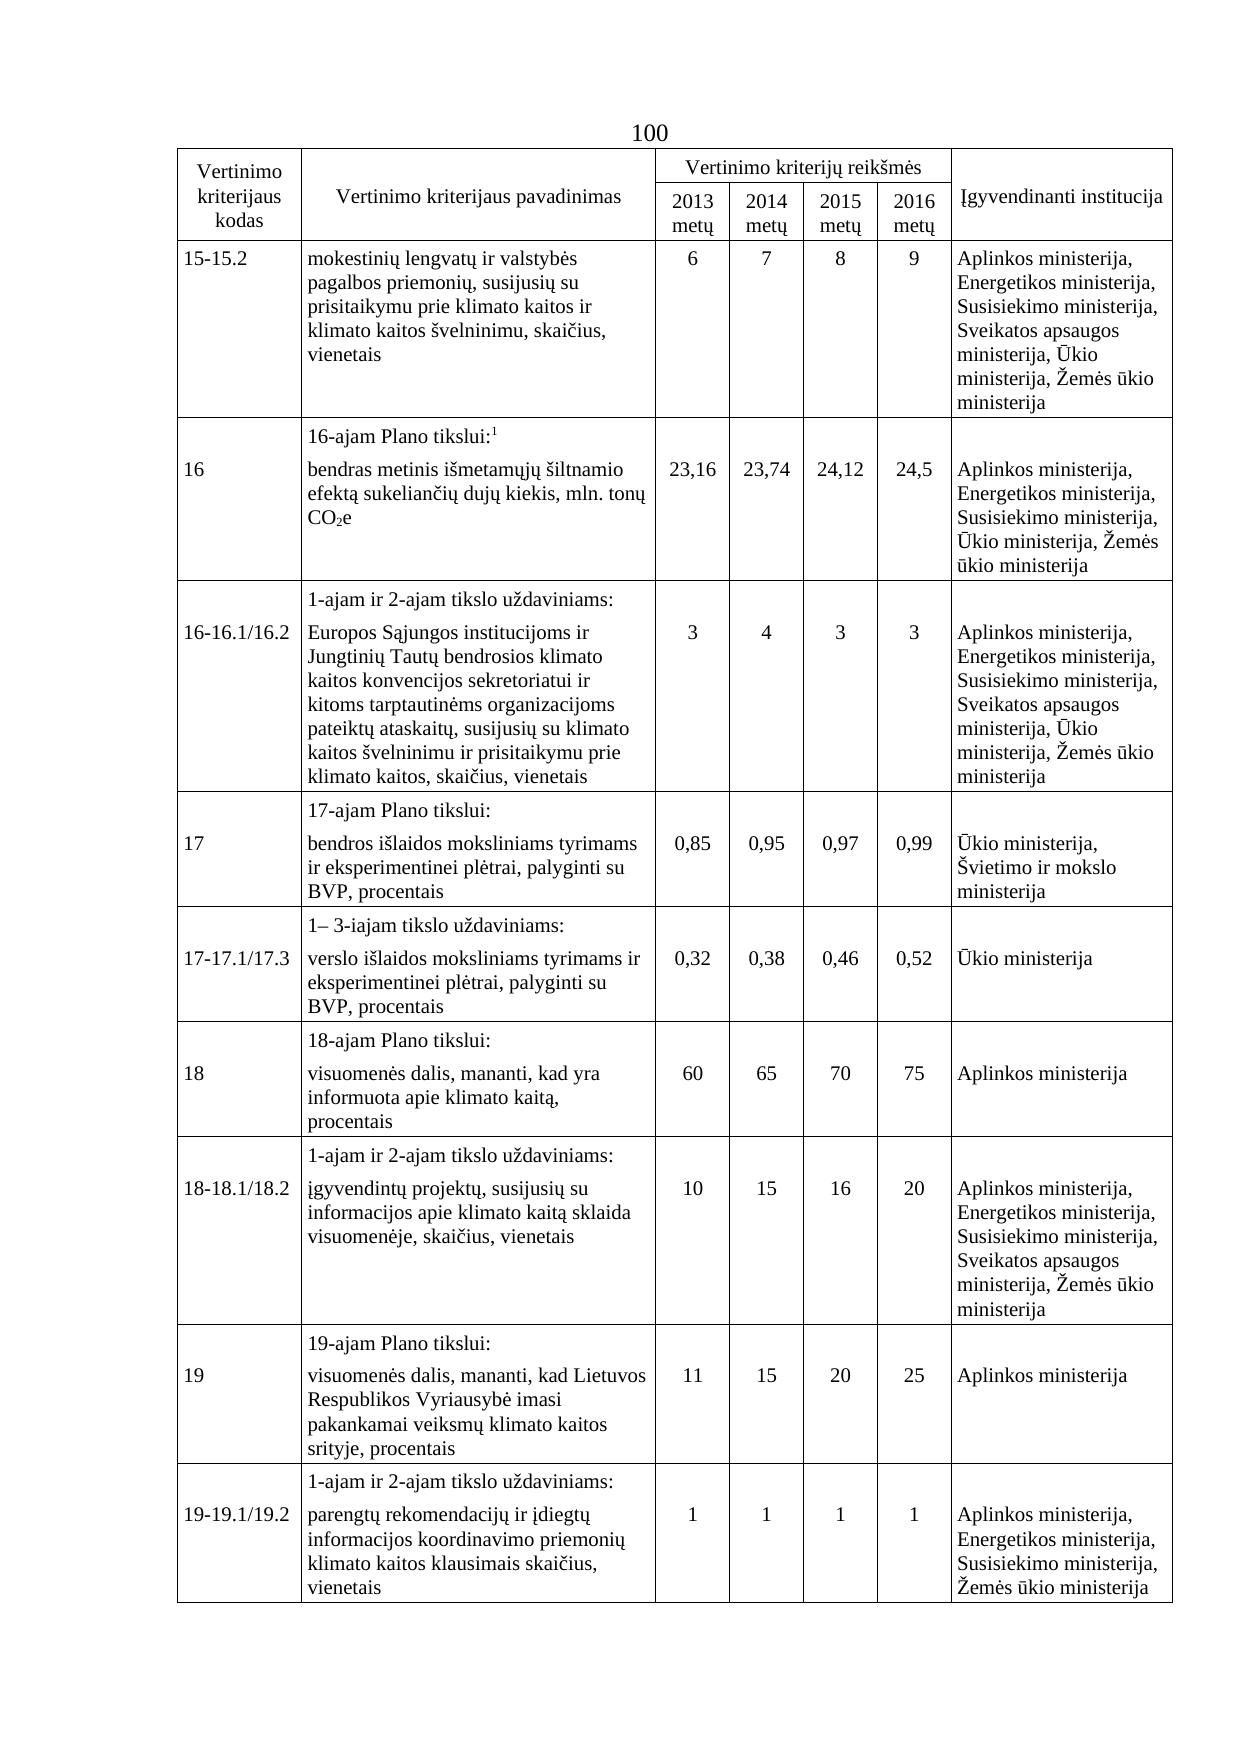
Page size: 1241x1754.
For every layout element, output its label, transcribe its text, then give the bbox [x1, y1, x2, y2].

table_cell [730, 1325, 803, 1357]
table_cell 0,38 [730, 940, 803, 1021]
table_cell 11 [656, 1358, 729, 1462]
table_cell 16-16.1/16.2 [178, 614, 301, 791]
table_cell visuomenės dalis, mananti, kad yra informuota apie klimato kaitą, procentais [302, 1055, 655, 1136]
table_cell 24,5 [878, 451, 951, 580]
table_cell Aplinkos ministerija, Energetikos ministerija, Susisiekimo ministerija, Žemės ūkio ministerija [952, 1496, 1172, 1602]
table_cell 19 [178, 1358, 301, 1462]
table_cell 17-ajam Plano tikslui: [302, 792, 655, 825]
table_cell 23,74 [730, 451, 803, 580]
table_cell 2016 metų [878, 183, 951, 239]
table_cell [878, 1137, 951, 1170]
table_cell Ūkio ministerija, Švietimo ir mokslo ministerija [952, 825, 1172, 906]
table_header Įgyvendinanti institucija [952, 149, 1172, 239]
table_header Vertinimo kriterijaus kodas [178, 149, 301, 239]
table_cell 19-19.1/19.2 [178, 1496, 301, 1602]
table_cell Ūkio ministerija [952, 940, 1172, 1021]
table_cell 6 [656, 241, 729, 417]
table_header Vertinimo kriterijaus pavadinimas [302, 149, 655, 239]
table_cell [178, 1022, 301, 1055]
table_cell 20 [804, 1358, 877, 1462]
table_cell [952, 1325, 1172, 1357]
table_cell [952, 1022, 1172, 1055]
table_cell 1 [804, 1496, 877, 1602]
table_cell [804, 1325, 877, 1357]
table_cell visuomenės dalis, mananti, kad Lietuvos Respublikos Vyriausybė imasi pakankamai veiksmų klimato kaitos srityje, procentais [302, 1358, 655, 1462]
table_cell [656, 1022, 729, 1055]
table_cell 18-18.1/18.2 [178, 1170, 301, 1323]
table_cell [178, 581, 301, 614]
table_cell 16-ajam Plano tikslui:1 [302, 418, 655, 451]
table_cell [804, 1022, 877, 1055]
table_cell 3 [878, 614, 951, 791]
table_cell 23,16 [656, 451, 729, 580]
table_cell 15 [730, 1358, 803, 1462]
table_cell 19-ajam Plano tikslui: [302, 1325, 655, 1357]
table_cell 15-15.2 [178, 241, 301, 417]
table_cell 1 [730, 1496, 803, 1602]
table_cell [656, 907, 729, 940]
table_cell Aplinkos ministerija [952, 1358, 1172, 1462]
table_cell [178, 1137, 301, 1170]
table_cell [730, 1137, 803, 1170]
table_cell [952, 1464, 1172, 1496]
table_cell [656, 792, 729, 825]
table_cell [952, 581, 1172, 614]
table_cell [878, 418, 951, 451]
table_cell 16 [804, 1170, 877, 1323]
table_cell 0,85 [656, 825, 729, 906]
table_cell 8 [804, 241, 877, 417]
table_cell įgyvendintų projektų, susijusių su informacijos apie klimato kaitą sklaida visuomenėje, skaičius, vienetais [302, 1170, 655, 1323]
table_cell 24,12 [804, 451, 877, 580]
table_cell [730, 418, 803, 451]
table_cell 20 [878, 1170, 951, 1323]
table_cell 7 [730, 241, 803, 417]
table_cell 1-ajam ir 2-ajam tikslo uždaviniams: [302, 1137, 655, 1170]
table_cell 0,52 [878, 940, 951, 1021]
table_cell [730, 581, 803, 614]
table_cell Europos Sąjungos institucijoms ir Jungtinių Tautų bendrosios klimato kaitos konvencijos sekretoriatui ir kitoms tarptautinėms organizacijoms pateiktų ataskaitų, susijusių su klimato kaitos švelninimu ir prisitaikymu prie klimato kaitos, skaičius, vienetais [302, 614, 655, 791]
table_cell 0,95 [730, 825, 803, 906]
table_cell bendros išlaidos moksliniams tyrimams ir eksperimentinei plėtrai, palyginti su BVP, procentais [302, 825, 655, 906]
table_cell 17-17.1/17.3 [178, 940, 301, 1021]
table_cell [804, 1464, 877, 1496]
table_cell 0,46 [804, 940, 877, 1021]
table_cell [952, 418, 1172, 451]
table_cell 16 [178, 451, 301, 580]
table_cell Aplinkos ministerija, Energetikos ministerija, Susisiekimo ministerija, Sveikatos apsaugos ministerija, Ūkio ministerija, Žemės ūkio ministerija [952, 241, 1172, 417]
table_cell [178, 418, 301, 451]
table_cell [878, 907, 951, 940]
table_cell 4 [730, 614, 803, 791]
table_cell 0,99 [878, 825, 951, 906]
table_cell 15 [730, 1170, 803, 1323]
table_cell [656, 1325, 729, 1357]
table_cell 0,97 [804, 825, 877, 906]
table_cell 1 [878, 1496, 951, 1602]
table_cell [804, 581, 877, 614]
table_cell [804, 907, 877, 940]
table_cell 1-ajam ir 2-ajam tikslo uždaviniams: [302, 1464, 655, 1496]
table_cell [178, 792, 301, 825]
table_cell [952, 792, 1172, 825]
table_cell [178, 907, 301, 940]
table_cell [804, 1137, 877, 1170]
table_cell 60 [656, 1055, 729, 1136]
table_cell [878, 1325, 951, 1357]
table_cell [878, 792, 951, 825]
table_header Vertinimo kriterijų reikšmės [656, 149, 951, 182]
table_cell [804, 792, 877, 825]
table_cell Aplinkos ministerija [952, 1055, 1172, 1136]
table_cell mokestinių lengvatų ir valstybės pagalbos priemonių, susijusių su prisitaikymu prie klimato kaitos ir klimato kaitos švelninimu, skaičius, vienetais [302, 241, 655, 417]
table_cell [878, 1464, 951, 1496]
table_cell [804, 418, 877, 451]
table_cell Aplinkos ministerija, Energetikos ministerija, Susisiekimo ministerija, Ūkio ministerija, Žemės ūkio ministerija [952, 451, 1172, 580]
table_cell Aplinkos ministerija, Energetikos ministerija, Susisiekimo ministerija, Sveikatos apsaugos ministerija, Žemės ūkio ministerija [952, 1170, 1172, 1323]
table_cell [730, 792, 803, 825]
table_cell [878, 581, 951, 614]
table_cell [730, 1464, 803, 1496]
table_cell 1– 3-iajam tikslo uždaviniams: [302, 907, 655, 940]
table_cell [730, 907, 803, 940]
table_cell [730, 1022, 803, 1055]
table_cell 17 [178, 825, 301, 906]
table_cell 18-ajam Plano tikslui: [302, 1022, 655, 1055]
table_cell 3 [656, 614, 729, 791]
table_cell 1 [656, 1496, 729, 1602]
table_cell 70 [804, 1055, 877, 1136]
table_cell [656, 581, 729, 614]
table_cell [878, 1022, 951, 1055]
table_cell 18 [178, 1055, 301, 1136]
table_cell [656, 418, 729, 451]
table_cell verslo išlaidos moksliniams tyrimams ir eksperimentinei plėtrai, palyginti su BVP, procentais [302, 940, 655, 1021]
table_cell 9 [878, 241, 951, 417]
table_cell 1-ajam ir 2-ajam tikslo uždaviniams: [302, 581, 655, 614]
table_cell 2015 metų [804, 183, 877, 239]
table_cell 0,32 [656, 940, 729, 1021]
table_cell [952, 1137, 1172, 1170]
table_cell 2014 metų [730, 183, 803, 239]
table_cell 3 [804, 614, 877, 791]
table_cell [178, 1325, 301, 1357]
table_cell 10 [656, 1170, 729, 1323]
table_cell [178, 1464, 301, 1496]
table_cell [952, 907, 1172, 940]
table_cell 75 [878, 1055, 951, 1136]
table_cell parengtų rekomendacijų ir įdiegtų informacijos koordinavimo priemonių klimato kaitos klausimais skaičius, vienetais [302, 1496, 655, 1602]
table_cell Aplinkos ministerija, Energetikos ministerija, Susisiekimo ministerija, Sveikatos apsaugos ministerija, Ūkio ministerija, Žemės ūkio ministerija [952, 614, 1172, 791]
table_cell [656, 1137, 729, 1170]
table_cell bendras metinis išmetamųjų šiltnamio efektą sukeliančių dujų kiekis, mln. tonų CO2e [302, 451, 655, 580]
table_cell 25 [878, 1358, 951, 1462]
table_cell 2013 metų [656, 183, 729, 239]
table_cell [656, 1464, 729, 1496]
table_cell 65 [730, 1055, 803, 1136]
